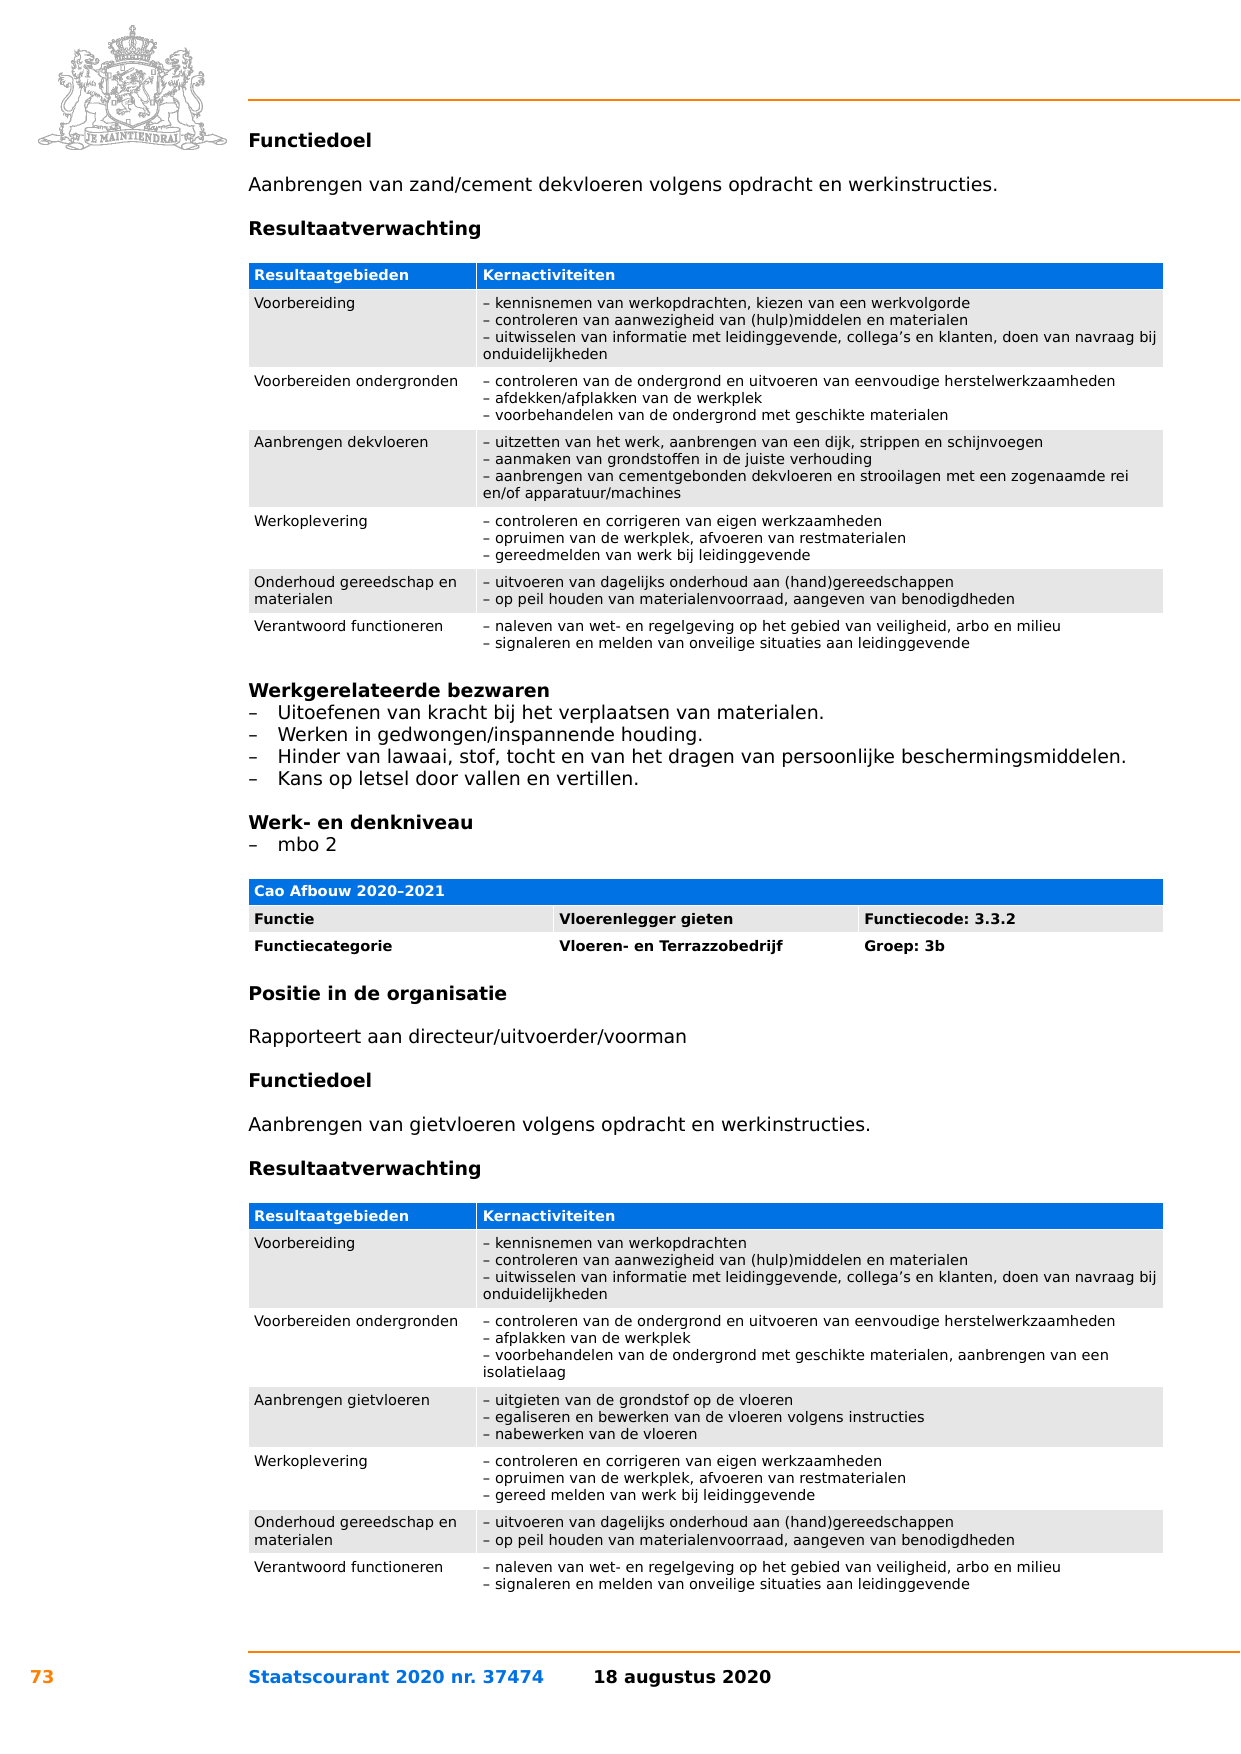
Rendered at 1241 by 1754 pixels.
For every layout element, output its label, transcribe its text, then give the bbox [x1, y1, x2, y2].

text – Werken in gedwongen/inspannende houding. [248, 724, 1163, 746]
table_cell – controleren en corrigeren van eigen werkzaamheden – opruimen van de werkplek, afvoeren van restmaterialen – gereed melden van werk bij leidinggevende [477, 1448, 1163, 1509]
table_cell Aanbrengen gietvloeren [249, 1387, 476, 1447]
table_cell – naleven van wet- en regelgeving op het gebied van veiligheid, arbo en milieu – signaleren en melden van onveilige situaties aan leidinggevende [477, 614, 1163, 657]
subtitle Resultaatverwachting [248, 218, 1163, 239]
table_cell Vloerenlegger gieten [554, 906, 858, 932]
subtitle Positie in de organisatie [248, 983, 1163, 1004]
text – Hinder van lawaai, stof, tocht en van het dragen van persoonlijke beschermingsmiddelen. [248, 746, 1163, 768]
subtitle Resultaatverwachting [248, 1158, 1163, 1180]
text Rapporteert aan directeur/uitvoerder/voorman [248, 1026, 1163, 1048]
subtitle Werkgerelateerde bezwaren [248, 680, 1163, 702]
table_header Resultaatgebieden [249, 1203, 476, 1229]
subtitle Functiedoel [248, 1070, 1163, 1092]
text – mbo 2 [248, 834, 1163, 856]
table_cell – controleren van de ondergrond en uitvoeren van eenvoudige herstelwerkzaamheden – afplakken van de werkplek – voorbehandelen van de ondergrond met geschikte materialen, aanbrengen van een isolatielaag [477, 1309, 1163, 1386]
table_header Kernactiviteiten [477, 1203, 1163, 1229]
table_cell Werkoplevering [249, 508, 476, 568]
table_cell – kennisnemen van werkopdrachten – controleren van aanwezigheid van (hulp)middelen en materialen – uitwisselen van informatie met leidinggevende, collega’s en klanten, doen van navraag bij onduidelijkheden [477, 1230, 1163, 1308]
table_cell Werkoplevering [249, 1448, 476, 1509]
table_cell – kennisnemen van werkopdrachten, kiezen van een werkvolgorde – controleren van aanwezigheid van (hulp)middelen en materialen – uitwisselen van informatie met leidinggevende, collega’s en klanten, doen van navraag bij onduidelijkheden [477, 290, 1163, 367]
table_cell – uitgieten van de grondstof op de vloeren – egaliseren en bewerken van de vloeren volgens instructies – nabewerken van de vloeren [477, 1387, 1163, 1447]
table_cell Functiecode: 3.3.2 [859, 906, 1163, 932]
table_header Resultaatgebieden [249, 263, 476, 289]
table_cell Groep: 3b [859, 933, 1163, 960]
picture [38, 25, 227, 150]
table_cell – controleren van de ondergrond en uitvoeren van eenvoudige herstelwerkzaamheden – afdekken/afplakken van de werkplek – voorbehandelen van de ondergrond met geschikte materialen [477, 368, 1163, 428]
table_cell Vloeren- en Terrazzobedrijf [554, 933, 858, 960]
table_header Cao Afbouw 2020–2021 [249, 879, 1163, 905]
table_cell Functiecategorie [249, 933, 553, 960]
table_cell – naleven van wet- en regelgeving op het gebied van veiligheid, arbo en milieu – signaleren en melden van onveilige situaties aan leidinggevende [477, 1554, 1163, 1597]
table_cell Onderhoud gereedschap en materialen [249, 1510, 476, 1553]
table_cell Voorbereiding [249, 290, 476, 367]
table_cell – controleren en corrigeren van eigen werkzaamheden – opruimen van de werkplek, afvoeren van restmaterialen – gereedmelden van werk bij leidinggevende [477, 508, 1163, 568]
table_cell Verantwoord functioneren [249, 614, 476, 657]
table_cell Functie [249, 906, 553, 932]
table_cell Onderhoud gereedschap en materialen [249, 569, 476, 613]
subtitle Werk- en denkniveau [248, 812, 1163, 834]
table_cell – uitvoeren van dagelijks onderhoud aan (hand)gereedschappen – op peil houden van materialenvoorraad, aangeven van benodigdheden [477, 569, 1163, 613]
text – Uitoefenen van kracht bij het verplaatsen van materialen. [248, 702, 1163, 724]
table_cell Voorbereiden ondergronden [249, 368, 476, 428]
table_cell Aanbrengen dekvloeren [249, 430, 476, 507]
subtitle Functiedoel [248, 130, 1163, 152]
text Aanbrengen van zand/cement dekvloeren volgens opdracht en werkinstructies. [248, 174, 1163, 196]
table_cell – uitzetten van het werk, aanbrengen van een dijk, strippen en schijnvoegen – aanmaken van grondstoffen in de juiste verhouding – aanbrengen van cementgebonden dekvloeren en strooilagen met een zogenaamde rei en/of apparatuur/machines [477, 430, 1163, 507]
table_cell – uitvoeren van dagelijks onderhoud aan (hand)gereedschappen – op peil houden van materialenvoorraad, aangeven van benodigdheden [477, 1510, 1163, 1553]
table_cell Voorbereiden ondergronden [249, 1309, 476, 1386]
text Aanbrengen van gietvloeren volgens opdracht en werkinstructies. [248, 1114, 1163, 1136]
text – Kans op letsel door vallen en vertillen. [248, 768, 1163, 790]
table_header Kernactiviteiten [477, 263, 1163, 289]
table_cell Verantwoord functioneren [249, 1554, 476, 1597]
table_cell Voorbereiding [249, 1230, 476, 1308]
